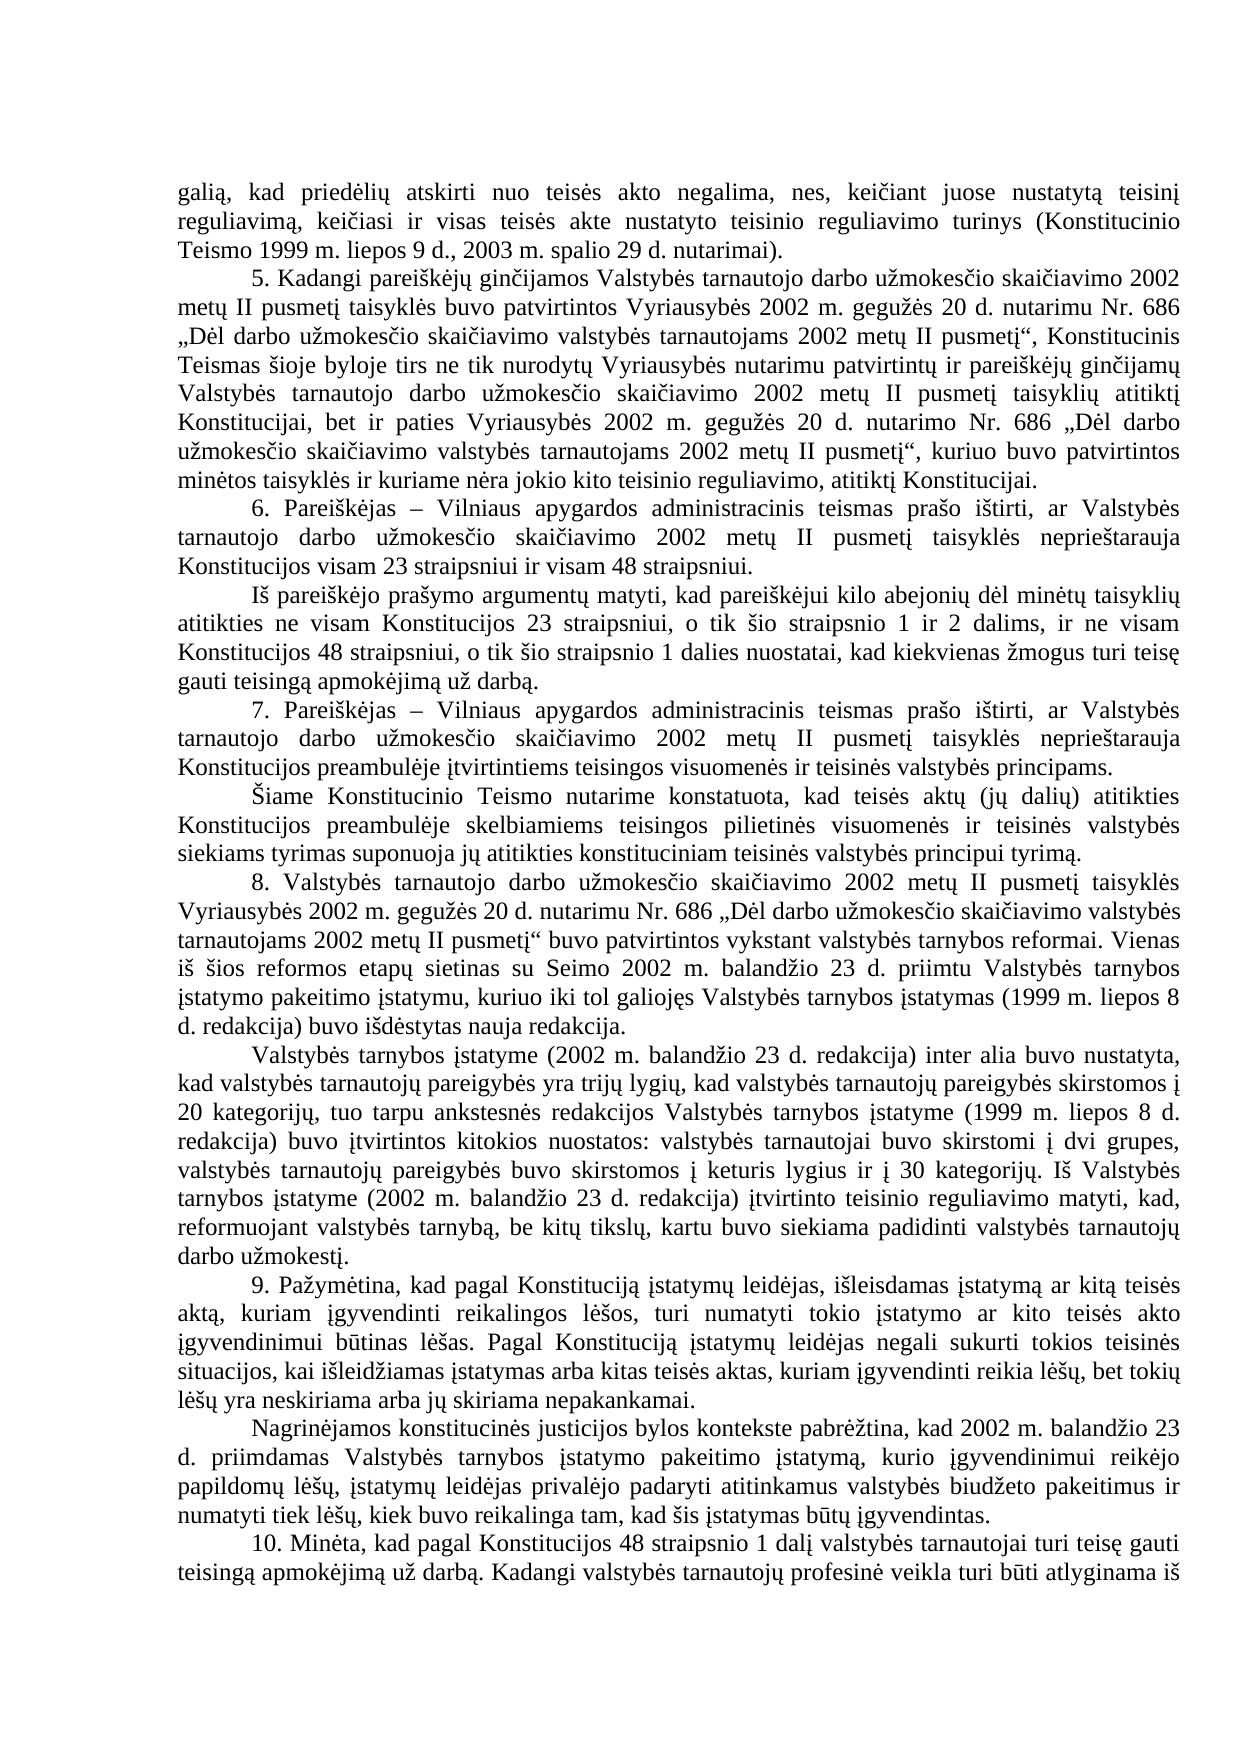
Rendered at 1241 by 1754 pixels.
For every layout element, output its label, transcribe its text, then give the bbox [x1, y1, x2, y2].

text 8. Valstybės tarnautojo darbo užmokesčio skaičiavimo 2002 metų II pusmetį taisyklės Vyriausybės 2002 m. gegužės 20 d. nutarimu Nr. 686 „Dėl darbo užmokesčio skaičiavimo valstybės tarnautojams 2002 metų II pusmetį“ buvo patvirtintos vykstant valstybės tarnybos reformai. Vienas iš šios reformos etapų sietinas su Seimo 2002 m. balandžio 23 d. priimtu Valstybės tarnybos įstatymo pakeitimo įstatymu, kuriuo iki tol galiojęs Valstybės tarnybos įstatymas (1999 m. liepos 8 d. redakcija) buvo išdėstytas nauja redakcija. [177, 867, 1181, 1040]
text Iš pareiškėjo prašymo argumentų matyti, kad pareiškėjui kilo abejonių dėl minėtų taisyklių atitikties ne visam Konstitucijos 23 straipsniui, o tik šio straipsnio 1 ir 2 dalims, ir ne visam Konstitucijos 48 straipsniui, o tik šio straipsnio 1 dalies nuostatai, kad kiekvienas žmogus turi teisę gauti teisingą apmokėjimą už darbą. [177, 580, 1181, 695]
text 6. Pareiškėjas – Vilniaus apygardos administracinis teismas prašo ištirti, ar Valstybės tarnautojo darbo užmokesčio skaičiavimo 2002 metų II pusmetį taisyklės neprieštarauja Konstitucijos visam 23 straipsniui ir visam 48 straipsniui. [177, 493, 1181, 580]
text Šiame Konstitucinio Teismo nutarime konstatuota, kad teisės aktų (jų dalių) atitikties Konstitucijos preambulėje skelbiamiems teisingos pilietinės visuomenės ir teisinės valstybės siekiams tyrimas suponuoja jų atitikties konstituciniam teisinės valstybės principui tyrimą. [177, 781, 1181, 867]
text Valstybės tarnybos įstatyme (2002 m. balandžio 23 d. redakcija) inter alia buvo nustatyta, kad valstybės tarnautojų pareigybės yra trijų lygių, kad valstybės tarnautojų pareigybės skirstomos į 20 kategorijų, tuo tarpu ankstesnės redakcijos Valstybės tarnybos įstatyme (1999 m. liepos 8 d. redakcija) buvo įtvirtintos kitokios nuostatos: valstybės tarnautojai buvo skirstomi į dvi grupes, valstybės tarnautojų pareigybės buvo skirstomos į keturis lygius ir į 30 kategorijų. Iš Valstybės tarnybos įstatyme (2002 m. balandžio 23 d. redakcija) įtvirtinto teisinio reguliavimo matyti, kad, reformuojant valstybės tarnybą, be kitų tikslų, kartu buvo siekiama padidinti valstybės tarnautojų darbo užmokestį. [177, 1040, 1181, 1270]
text 7. Pareiškėjas – Vilniaus apygardos administracinis teismas prašo ištirti, ar Valstybės tarnautojo darbo užmokesčio skaičiavimo 2002 metų II pusmetį taisyklės neprieštarauja Konstitucijos preambulėje įtvirtintiems teisingos visuomenės ir teisinės valstybės principams. [177, 695, 1181, 781]
text 9. Pažymėtina, kad pagal Konstituciją įstatymų leidėjas, išleisdamas įstatymą ar kitą teisės aktą, kuriam įgyvendinti reikalingos lėšos, turi numatyti tokio įstatymo ar kito teisės akto įgyvendinimui būtinas lėšas. Pagal Konstituciją įstatymų leidėjas negali sukurti tokios teisinės situacijos, kai išleidžiamas įstatymas arba kitas teisės aktas, kuriam įgyvendinti reikia lėšų, bet tokių lėšų yra neskiriama arba jų skiriama nepakankamai. [177, 1270, 1181, 1413]
text galią, kad priedėlių atskirti nuo teisės akto negalima, nes, keičiant juose nustatytą teisinį reguliavimą, keičiasi ir visas teisės akte nustatyto teisinio reguliavimo turinys (Konstitucinio Teismo 1999 m. liepos 9 d., 2003 m. spalio 29 d. nutarimai). [177, 177, 1181, 263]
text 10. Minėta, kad pagal Konstitucijos 48 straipsnio 1 dalį valstybės tarnautojai turi teisę gauti teisingą apmokėjimą už darbą. Kadangi valstybės tarnautojų profesinė veikla turi būti atlyginama iš [177, 1528, 1181, 1586]
text Nagrinėjamos konstitucinės justicijos bylos kontekste pabrėžtina, kad 2002 m. balandžio 23 d. priimdamas Valstybės tarnybos įstatymo pakeitimo įstatymą, kurio įgyvendinimui reikėjo papildomų lėšų, įstatymų leidėjas privalėjo padaryti atitinkamus valstybės biudžeto pakeitimus ir numatyti tiek lėšų, kiek buvo reikalinga tam, kad šis įstatymas būtų įgyvendintas. [177, 1413, 1181, 1528]
text 5. Kadangi pareiškėjų ginčijamos Valstybės tarnautojo darbo užmokesčio skaičiavimo 2002 metų II pusmetį taisyklės buvo patvirtintos Vyriausybės 2002 m. gegužės 20 d. nutarimu Nr. 686 „Dėl darbo užmokesčio skaičiavimo valstybės tarnautojams 2002 metų II pusmetį“, Konstitucinis Teismas šioje byloje tirs ne tik nurodytų Vyriausybės nutarimu patvirtintų ir pareiškėjų ginčijamų Valstybės tarnautojo darbo užmokesčio skaičiavimo 2002 metų II pusmetį taisyklių atitiktį Konstitucijai, bet ir paties Vyriausybės 2002 m. gegužės 20 d. nutarimo Nr. 686 „Dėl darbo užmokesčio skaičiavimo valstybės tarnautojams 2002 metų II pusmetį“, kuriuo buvo patvirtintos minėtos taisyklės ir kuriame nėra jokio kito teisinio reguliavimo, atitiktį Konstitucijai. [177, 263, 1181, 493]
